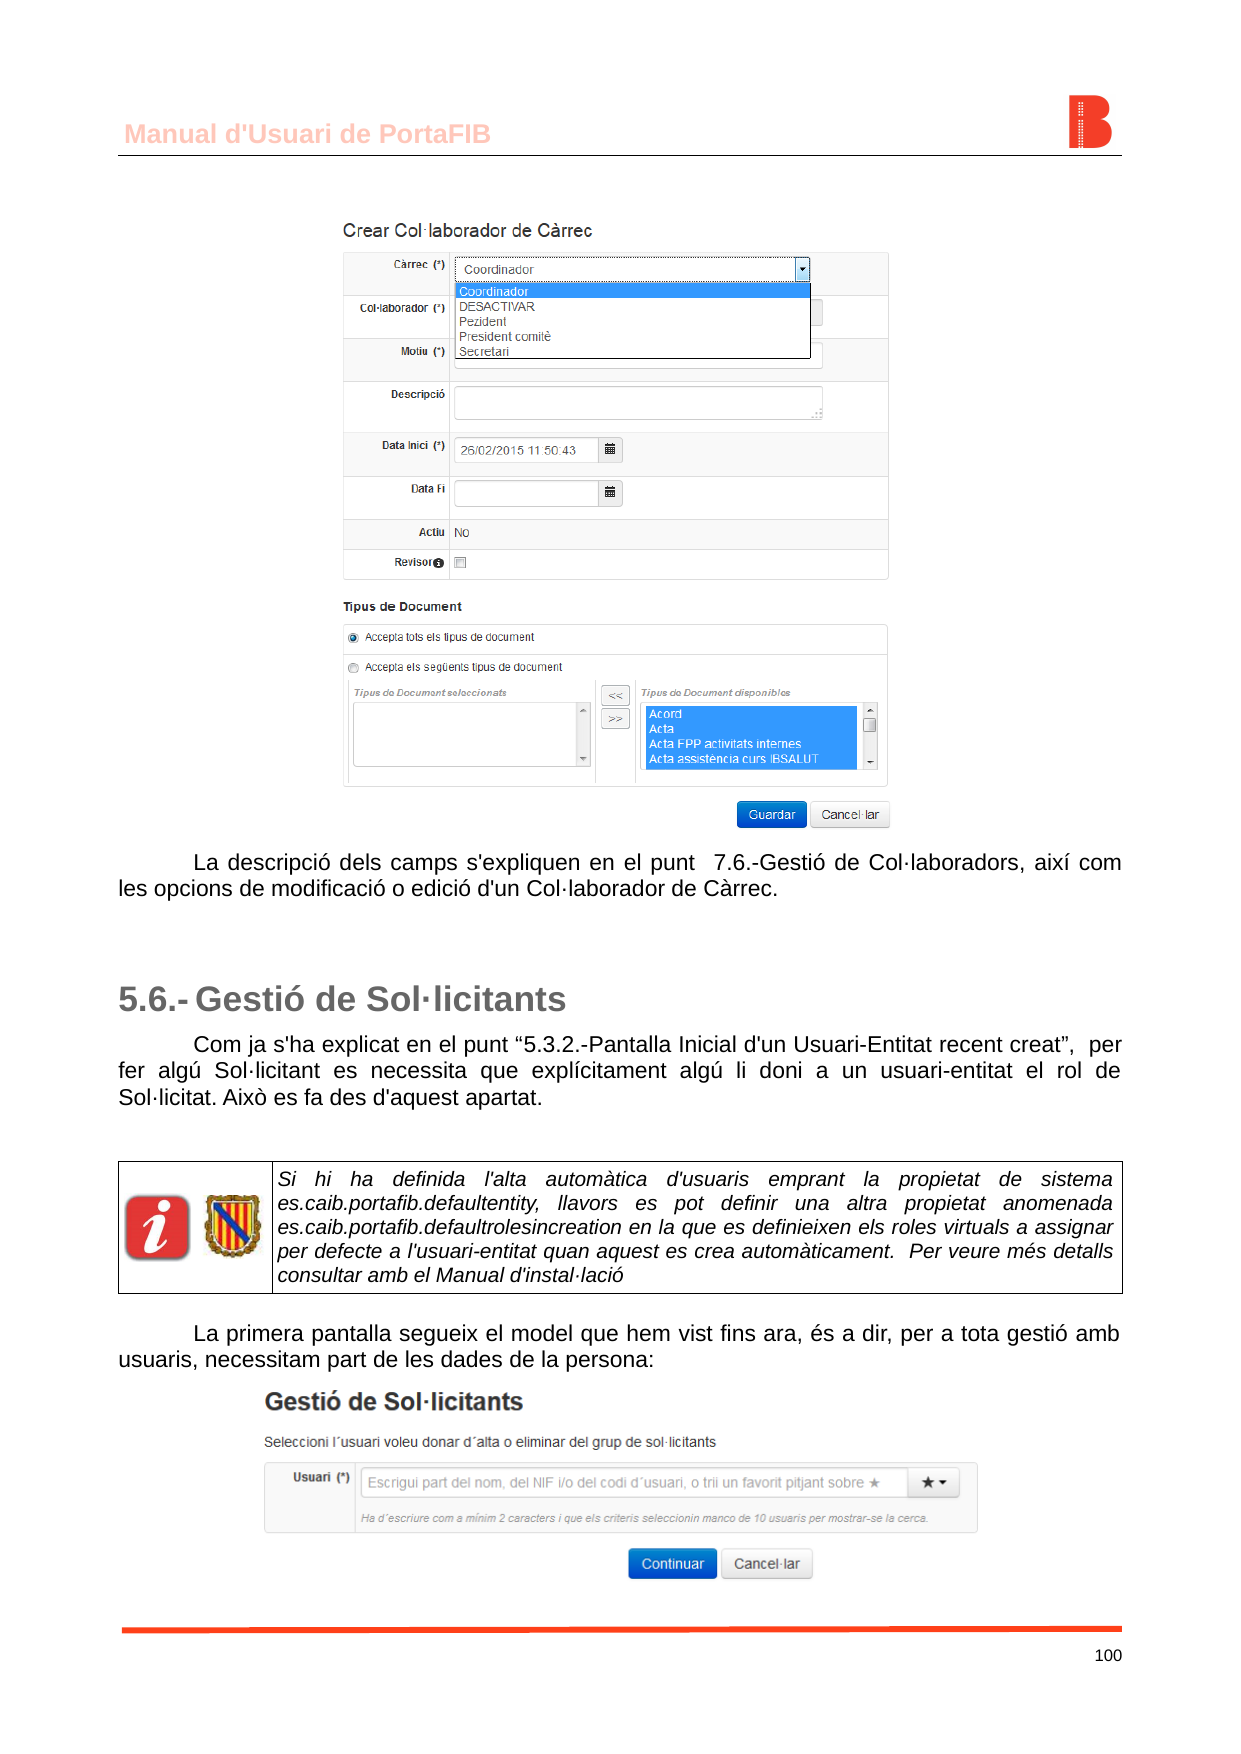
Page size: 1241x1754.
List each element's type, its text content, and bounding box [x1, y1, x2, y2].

table_header [119, 1162, 195, 1293]
text La descripció dels camps s'expliquen en el punt 7.6Gestió de Col·laboradors, així com les opcions de modificació o edició d'un Col·laborador de Càrrec. [118, 849, 1122, 901]
picture [123, 1193, 192, 1262]
subtitle Gestió de Sol·licitants [118, 978, 1122, 1018]
picture [1063, 94, 1117, 150]
table_header Si hi ha definida l'alta automàtica d'usuaris emprant la propietat de sistema es.caib.portafib.defaultentity, llavors es pot definir una altra propietat anomenada es.caib.portafib.defaultrolesincreation en la que es definieixen els roles virtuals a assignar per defecte a l'usuari-entitat quan aquest es crea automàticament. Per veure més detalls consultar amb el Manual d'instal·lació [273, 1162, 1122, 1293]
picture [336, 215, 904, 837]
text La primera pantalla segueix el model que hem vist fins ara, és a dir, per a tota gestió amb usuaris, necessitam part de les dades de la persona: [118, 1320, 1122, 1372]
text Com ja s'ha explicat en el punt “5.3.2.-Pantalla Inicial d'un Usuari-Entitat recent creat”, per fer algú Sol·licitant es necessita que explícitament algú li doni a un usuari-entitat el rol de Sol·licitat. Això es fa des d'aquest apartat. [118, 1031, 1122, 1110]
table_header [195, 1162, 272, 1293]
picture [201, 1195, 265, 1259]
picture [256, 1385, 984, 1588]
